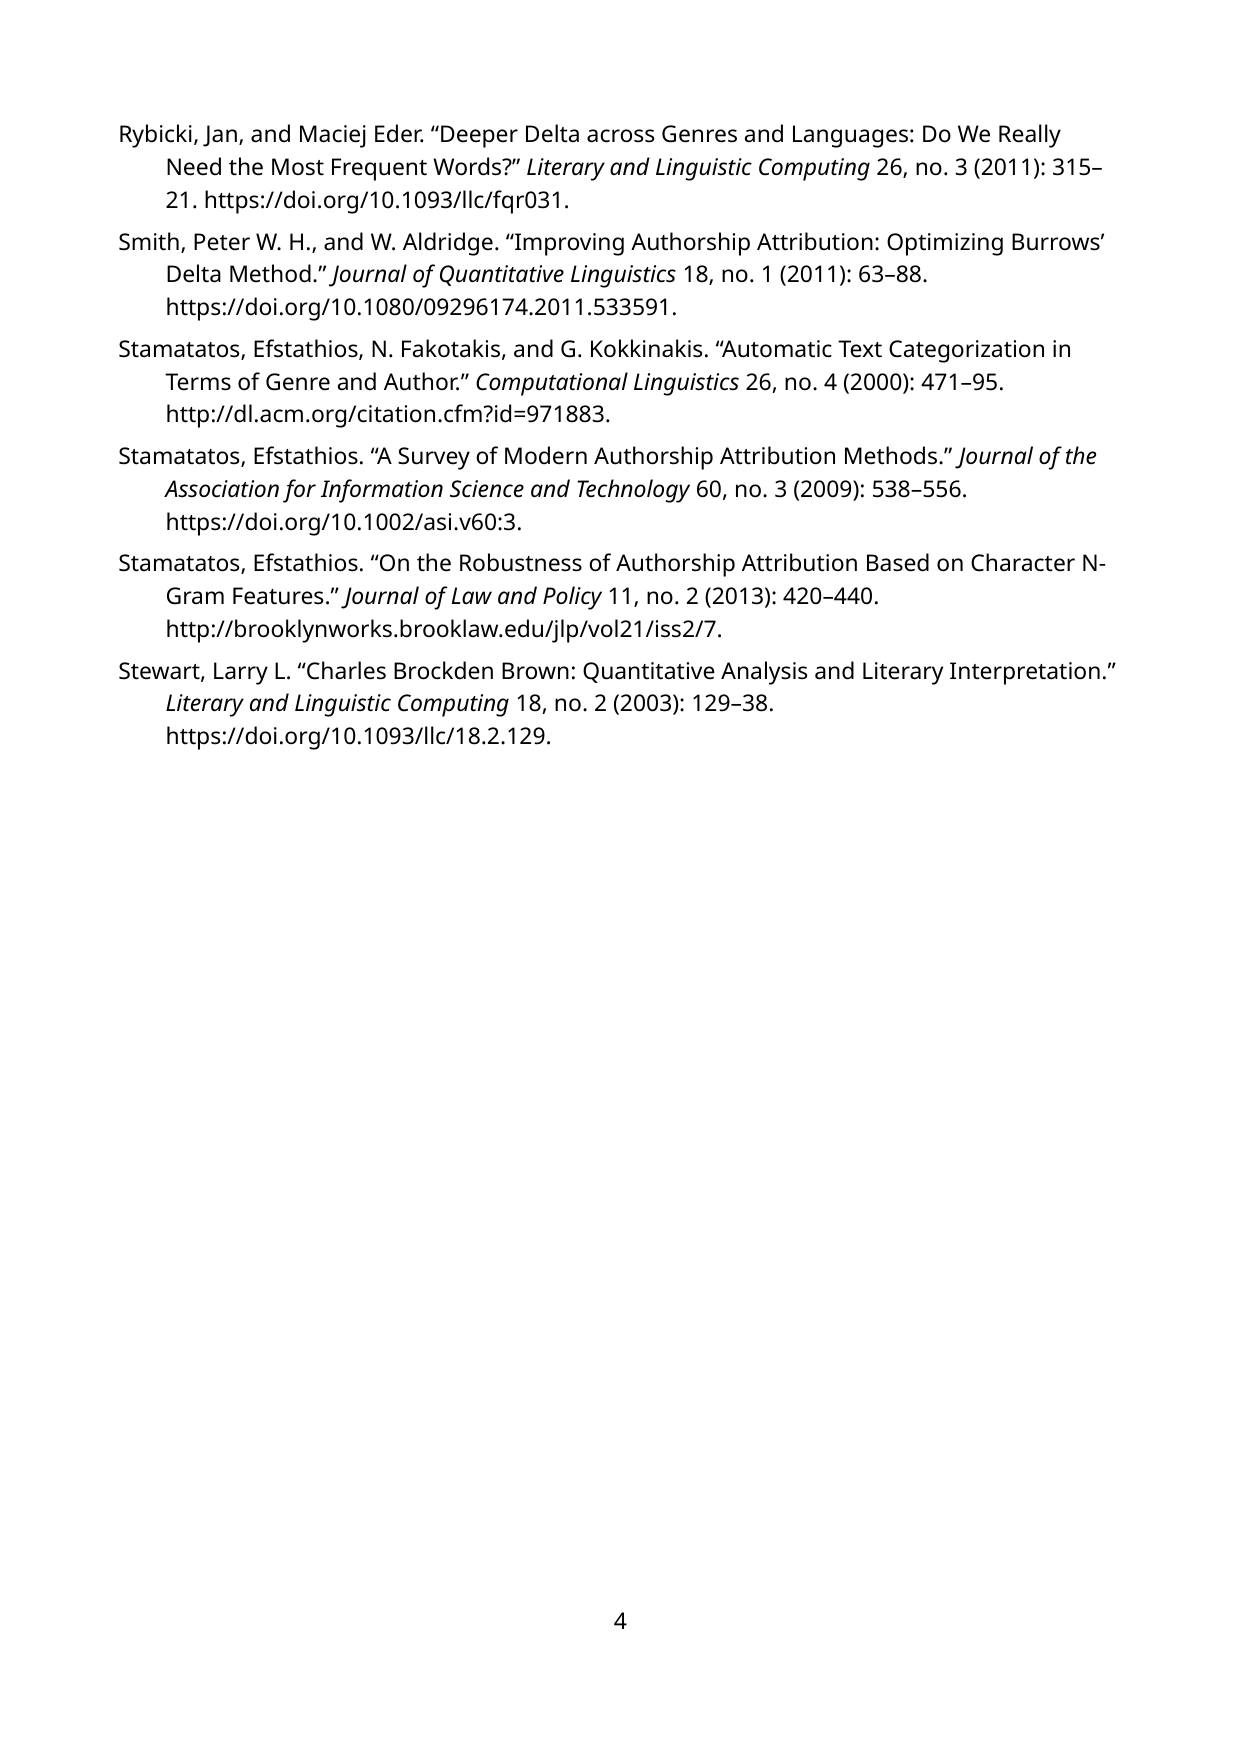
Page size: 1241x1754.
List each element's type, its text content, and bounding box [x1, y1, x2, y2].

text Rybicki, Jan, and Maciej Eder. “Deeper Delta across Genres and Languages: Do We Really Need the Most Frequent Words?” Literary and Linguistic Computing 26, no. 3 (2011): 315–21. https://doi.org/10.1093/llc/fqr031. [118, 118, 1122, 215]
text Stamatatos, Efstathios. “On the Robustness of Authorship Attribution Based on Character N-Gram Features.” Journal of Law and Policy 11, no. 2 (2013): 420–440. http://brooklynworks.brooklaw.edu/jlp/vol21/iss2/7. [118, 547, 1122, 644]
text Stamatatos, Efstathios, N. Fakotakis, and G. Kokkinakis. “Automatic Text Categorization in Terms of Genre and Author.” Computational Linguistics 26, no. 4 (2000): 471–95. http://dl.acm.org/citation.cfm?id=971883. [118, 333, 1122, 429]
text Stewart, Larry L. “Charles Brockden Brown: Quantitative Analysis and Literary Interpretation.” Literary and Linguistic Computing 18, no. 2 (2003): 129–38. https://doi.org/10.1093/llc/18.2.129. [118, 654, 1122, 751]
text Smith, Peter W. H., and W. Aldridge. “Improving Authorship Attribution: Optimizing Burrows’ Delta Method.” Journal of Quantitative Linguistics 18, no. 1 (2011): 63–88. https://doi.org/10.1080/09296174.2011.533591. [118, 225, 1122, 322]
text Stamatatos, Efstathios. “A Survey of Modern Authorship Attribution Methods.” Journal of the Association for Information Science and Technology 60, no. 3 (2009): 538–556. https://doi.org/10.1002/asi.v60:3. [118, 440, 1122, 537]
